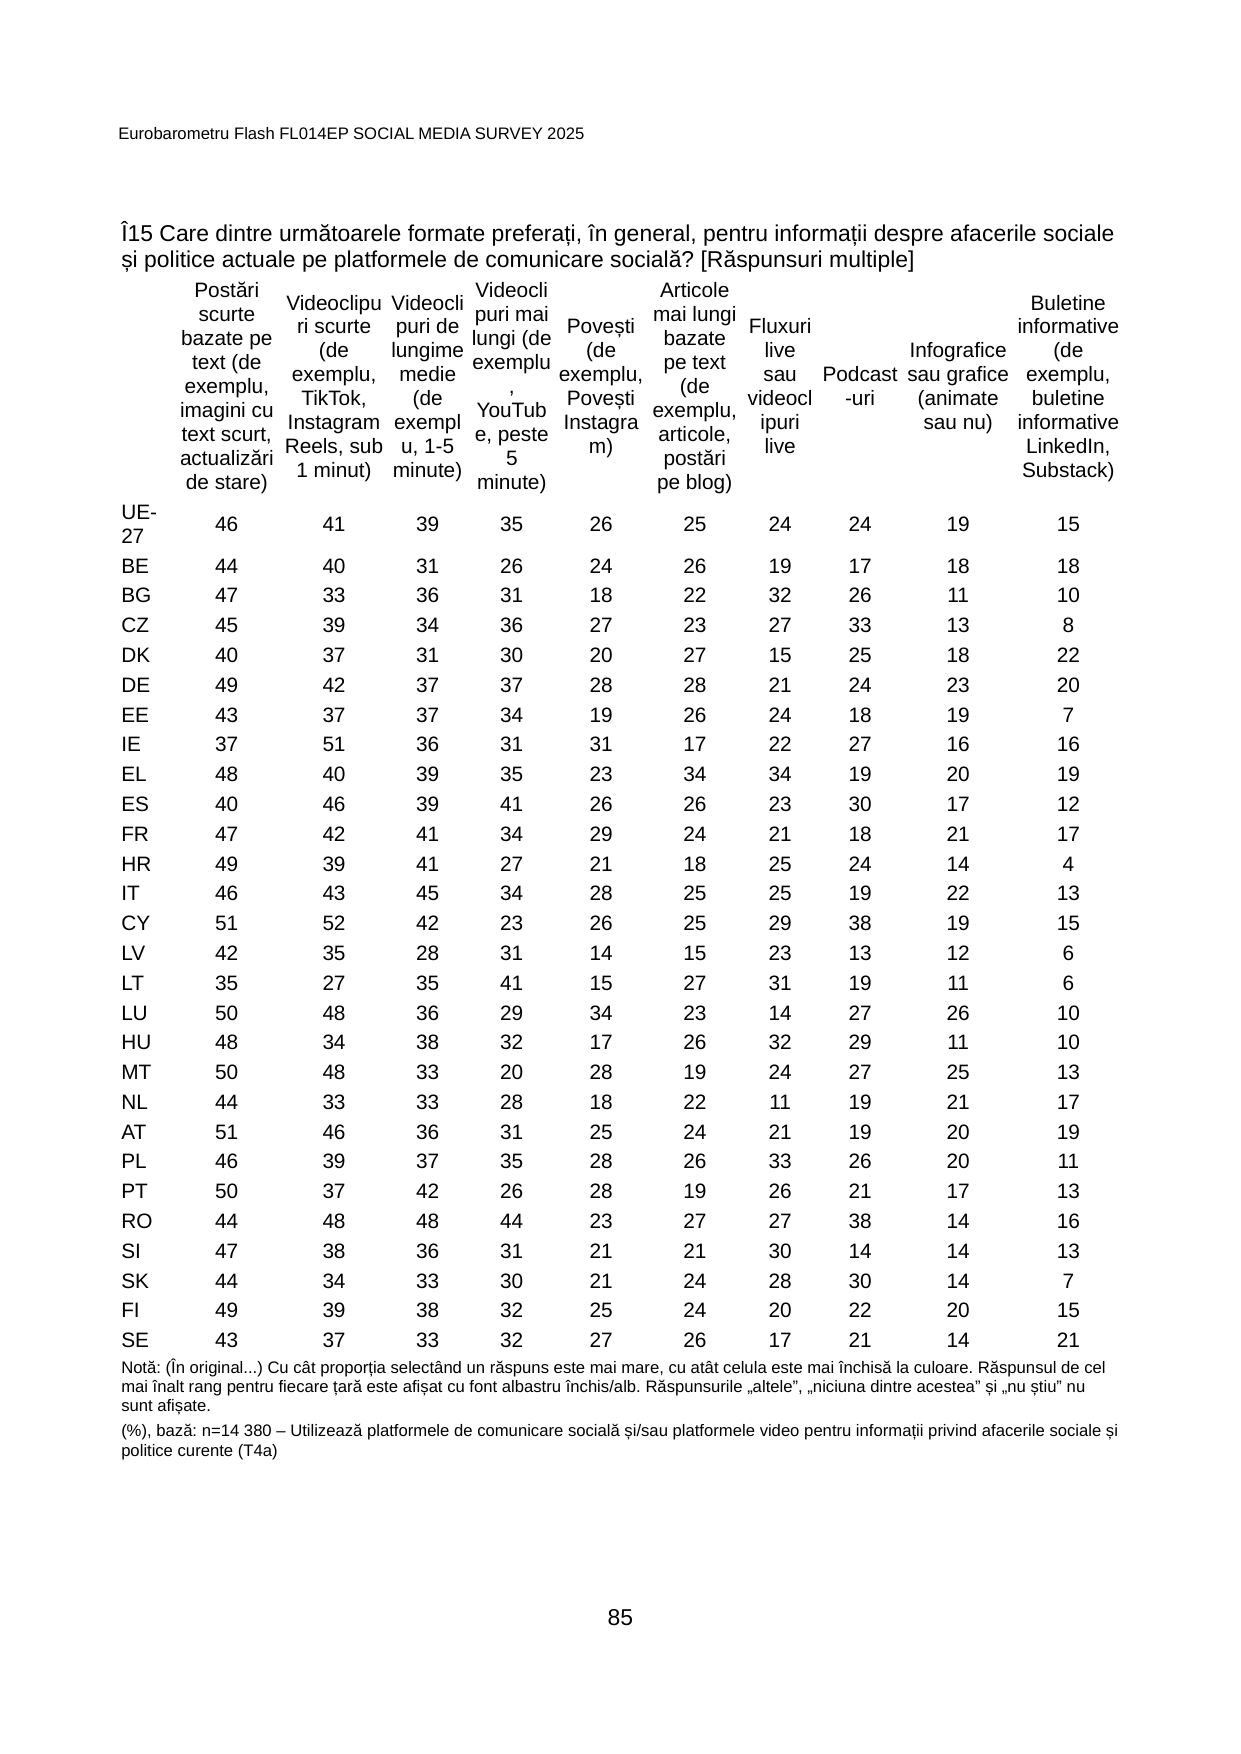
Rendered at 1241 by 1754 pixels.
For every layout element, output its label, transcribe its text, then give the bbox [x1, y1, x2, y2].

table_cell 27 [468, 849, 555, 878]
table_cell PL [118, 1146, 172, 1176]
table_cell 35 [468, 1146, 555, 1176]
table_cell 23 [647, 998, 742, 1027]
table_cell 25 [555, 1117, 647, 1146]
table_cell 14 [903, 1236, 1013, 1266]
table_cell IE [118, 729, 172, 759]
table_cell 23 [743, 789, 817, 819]
table_cell 18 [903, 551, 1013, 580]
table_cell 27 [647, 640, 742, 670]
table_cell 11 [743, 1087, 817, 1117]
table_cell 21 [743, 819, 817, 848]
table_cell 19 [817, 1087, 902, 1117]
table_cell 18 [903, 640, 1013, 670]
table_cell 26 [555, 908, 647, 938]
table_cell 44 [173, 1087, 281, 1117]
table_cell [118, 275, 172, 497]
table_cell 14 [903, 1325, 1013, 1355]
table_cell 22 [647, 1087, 742, 1117]
table_cell 31 [555, 729, 647, 759]
table_cell 4 [1013, 849, 1123, 878]
table_cell 15 [555, 968, 647, 997]
table_cell 39 [281, 1146, 387, 1176]
table_cell 36 [387, 729, 468, 759]
table_cell 19 [903, 700, 1013, 729]
table_cell 45 [173, 610, 281, 640]
table_cell 51 [281, 729, 387, 759]
table_cell 21 [817, 1176, 902, 1206]
table_cell 40 [281, 551, 387, 580]
table_cell 26 [647, 700, 742, 729]
table_cell 31 [468, 729, 555, 759]
table_cell 23 [903, 670, 1013, 699]
table_cell SK [118, 1266, 172, 1295]
table_cell 41 [468, 968, 555, 997]
table_cell NL [118, 1087, 172, 1117]
table_cell 25 [743, 849, 817, 878]
table_cell 37 [173, 729, 281, 759]
table_cell Buletine informative (de exemplu, buletine informative LinkedIn, Substack) [1013, 275, 1123, 497]
table_cell 32 [743, 1027, 817, 1057]
table_cell 13 [1013, 1057, 1123, 1087]
table_cell 15 [743, 640, 817, 670]
table_cell 38 [817, 1206, 902, 1236]
table_cell 13 [1013, 1236, 1123, 1266]
table_cell 24 [555, 551, 647, 580]
table_cell 26 [555, 497, 647, 551]
table_cell 26 [647, 1027, 742, 1057]
table_cell 38 [387, 1027, 468, 1057]
table_cell 21 [903, 1087, 1013, 1117]
table_cell 19 [647, 1176, 742, 1206]
table_cell 25 [817, 640, 902, 670]
table_cell 47 [173, 819, 281, 848]
table_cell 20 [903, 759, 1013, 789]
table_cell BE [118, 551, 172, 580]
table_cell 51 [173, 1117, 281, 1146]
table_cell 33 [387, 1087, 468, 1117]
table_cell 21 [743, 1117, 817, 1146]
table_cell 25 [743, 878, 817, 908]
table_cell SI [118, 1236, 172, 1266]
table_cell 35 [468, 497, 555, 551]
table_cell 27 [817, 998, 902, 1027]
table_cell 43 [173, 700, 281, 729]
table_cell 46 [281, 789, 387, 819]
table_cell 10 [1013, 998, 1123, 1027]
table_cell LT [118, 968, 172, 997]
table_cell 24 [647, 819, 742, 848]
table_cell AT [118, 1117, 172, 1146]
table_cell 38 [281, 1236, 387, 1266]
table_cell 27 [743, 1206, 817, 1236]
table_cell 49 [173, 849, 281, 878]
table_cell 39 [281, 610, 387, 640]
table_cell RO [118, 1206, 172, 1236]
table_cell CZ [118, 610, 172, 640]
table_cell 24 [817, 670, 902, 699]
table_cell 48 [173, 759, 281, 789]
table_cell 26 [817, 580, 902, 610]
table_cell 27 [555, 1325, 647, 1355]
table_cell 7 [1013, 700, 1123, 729]
table_cell 31 [387, 551, 468, 580]
table_cell 24 [817, 849, 902, 878]
table_cell 26 [647, 1146, 742, 1176]
table_cell 28 [555, 1176, 647, 1206]
table_cell ES [118, 789, 172, 819]
table_cell 27 [817, 1057, 902, 1087]
table_cell 39 [387, 497, 468, 551]
table_cell 50 [173, 1176, 281, 1206]
table_cell 17 [555, 1027, 647, 1057]
table_cell Fluxuri live sau videoclipuri live [743, 275, 817, 497]
table_cell 19 [743, 551, 817, 580]
table_cell 36 [468, 610, 555, 640]
table_cell 32 [468, 1325, 555, 1355]
table_cell 31 [468, 1117, 555, 1146]
table_cell Notă: (În original...) Cu cât proporția selectând un răspuns este mai mare, cu atât celula este mai închisă la culoare. Răspunsul de cel mai înalt rang pentru fiecare țară este afișat cu font albastru închis/alb. Răspunsurile „altele”, „niciuna dintre acestea” și „nu știu” nu sunt afișate. [118, 1355, 1123, 1418]
table_cell 19 [817, 968, 902, 997]
table_cell 41 [468, 789, 555, 819]
table_cell 13 [1013, 878, 1123, 908]
table_cell 48 [281, 998, 387, 1027]
table_cell 21 [1013, 1325, 1123, 1355]
table_cell 39 [387, 789, 468, 819]
table_cell 42 [387, 908, 468, 938]
table_cell 14 [743, 998, 817, 1027]
table_cell Postări scurte bazate pe text (de exemplu, imagini cu text scurt, actualizări de stare) [173, 275, 281, 497]
table_cell 46 [173, 497, 281, 551]
table_cell 11 [1013, 1146, 1123, 1176]
table_cell 34 [281, 1027, 387, 1057]
table_cell 11 [903, 1027, 1013, 1057]
table_cell 22 [743, 729, 817, 759]
table_cell LU [118, 998, 172, 1027]
table_cell 24 [647, 1266, 742, 1295]
table_cell 14 [903, 1206, 1013, 1236]
table_cell Articole mai lungi bazate pe text (de exemplu, articole, postări pe blog) [647, 275, 742, 497]
table_cell 37 [281, 1325, 387, 1355]
table_cell 36 [387, 580, 468, 610]
table_cell CY [118, 908, 172, 938]
table_cell 34 [387, 610, 468, 640]
table_cell Podcast-uri [817, 275, 902, 497]
table_cell 31 [468, 938, 555, 968]
table_cell 17 [1013, 1087, 1123, 1117]
table_cell 24 [743, 700, 817, 729]
table_cell 41 [387, 849, 468, 878]
table_cell 34 [468, 700, 555, 729]
table_cell 51 [173, 908, 281, 938]
table_cell 38 [817, 908, 902, 938]
table_cell 18 [647, 849, 742, 878]
table_cell 17 [1013, 819, 1123, 848]
table_cell 35 [173, 968, 281, 997]
table_cell 30 [743, 1236, 817, 1266]
table_cell EL [118, 759, 172, 789]
table_cell 33 [817, 610, 902, 640]
table_cell 14 [903, 849, 1013, 878]
table_cell 21 [817, 1325, 902, 1355]
table_cell 19 [555, 700, 647, 729]
table_cell 46 [173, 1146, 281, 1176]
table_cell 35 [387, 968, 468, 997]
table_cell 30 [817, 1266, 902, 1295]
table_cell 26 [647, 789, 742, 819]
table_cell 13 [817, 938, 902, 968]
table_cell PT [118, 1176, 172, 1206]
table_cell 29 [555, 819, 647, 848]
table_cell 19 [647, 1057, 742, 1087]
table_cell 22 [647, 580, 742, 610]
table_cell 20 [903, 1146, 1013, 1176]
table_cell 14 [903, 1266, 1013, 1295]
table_cell 50 [173, 1057, 281, 1087]
table_cell 19 [1013, 1117, 1123, 1146]
table_cell 18 [1013, 551, 1123, 580]
table_cell 21 [743, 670, 817, 699]
table_cell 18 [817, 819, 902, 848]
table_cell 37 [468, 670, 555, 699]
table_cell 19 [817, 878, 902, 908]
table_cell 23 [555, 1206, 647, 1236]
table_cell 46 [281, 1117, 387, 1146]
table_cell EE [118, 700, 172, 729]
table_cell 21 [555, 1266, 647, 1295]
table_cell 23 [647, 610, 742, 640]
table_cell 25 [647, 908, 742, 938]
table_cell 31 [387, 640, 468, 670]
table_cell 26 [647, 1325, 742, 1355]
table_cell 24 [743, 497, 817, 551]
table_cell (%), bază: n=14 380 – Utilizează platformele de comunicare socială și/sau platformele video pentru informații privind afacerile sociale și politice curente (T4a) [118, 1418, 1123, 1462]
table_cell 19 [817, 759, 902, 789]
table_cell 28 [555, 878, 647, 908]
table_cell 31 [743, 968, 817, 997]
table_cell 24 [647, 1295, 742, 1325]
table_cell 14 [555, 938, 647, 968]
table_cell 40 [173, 789, 281, 819]
table_cell 34 [647, 759, 742, 789]
table_cell 33 [281, 1087, 387, 1117]
table_cell 18 [817, 700, 902, 729]
table_cell 20 [903, 1117, 1013, 1146]
table_cell Infografice sau grafice (animate sau nu) [903, 275, 1013, 497]
table_cell 33 [743, 1146, 817, 1176]
table_cell FI [118, 1295, 172, 1325]
table_cell 19 [1013, 759, 1123, 789]
table_cell 37 [387, 670, 468, 699]
table_cell 36 [387, 1236, 468, 1266]
table_cell 14 [817, 1236, 902, 1266]
table_cell 42 [281, 670, 387, 699]
table_cell 39 [281, 849, 387, 878]
table_cell 46 [173, 878, 281, 908]
table_cell 34 [281, 1266, 387, 1295]
table_cell 50 [173, 998, 281, 1027]
table_cell 47 [173, 580, 281, 610]
table_cell 44 [173, 1266, 281, 1295]
table_cell 23 [468, 908, 555, 938]
table_cell 42 [173, 938, 281, 968]
table_cell 26 [468, 551, 555, 580]
table_cell 29 [468, 998, 555, 1027]
table_cell 6 [1013, 938, 1123, 968]
table_cell 26 [817, 1146, 902, 1176]
table_cell 38 [387, 1295, 468, 1325]
table_cell 37 [387, 700, 468, 729]
table_cell 49 [173, 670, 281, 699]
table_cell 19 [817, 1117, 902, 1146]
table_cell 37 [281, 700, 387, 729]
table_cell 18 [555, 1087, 647, 1117]
table_cell 8 [1013, 610, 1123, 640]
table_cell SE [118, 1325, 172, 1355]
table_cell 21 [555, 849, 647, 878]
table_cell 48 [387, 1206, 468, 1236]
table_cell 33 [387, 1325, 468, 1355]
table_cell 44 [468, 1206, 555, 1236]
table_cell 6 [1013, 968, 1123, 997]
table_cell 49 [173, 1295, 281, 1325]
table_cell 29 [817, 1027, 902, 1057]
table_cell 41 [387, 819, 468, 848]
table_cell 12 [1013, 789, 1123, 819]
table_cell 26 [468, 1176, 555, 1206]
table_cell 32 [743, 580, 817, 610]
table_cell 27 [817, 729, 902, 759]
table_cell LV [118, 938, 172, 968]
table_cell 33 [281, 580, 387, 610]
table_cell 22 [903, 878, 1013, 908]
table_cell 26 [555, 789, 647, 819]
table_cell 28 [647, 670, 742, 699]
table_cell 28 [468, 1087, 555, 1117]
table_cell HR [118, 849, 172, 878]
table_cell FR [118, 819, 172, 848]
table_cell 27 [555, 610, 647, 640]
table_cell 40 [281, 759, 387, 789]
table_cell 24 [817, 497, 902, 551]
table_cell IT [118, 878, 172, 908]
table_cell 34 [743, 759, 817, 789]
table_cell 44 [173, 1206, 281, 1236]
table_cell 26 [647, 551, 742, 580]
table_cell 15 [1013, 908, 1123, 938]
table_cell 34 [555, 998, 647, 1027]
table_cell 28 [555, 670, 647, 699]
table_cell 25 [555, 1295, 647, 1325]
table_header Î15 Care dintre următoarele formate preferați, în general, pentru informații despre afacerile sociale și politice actuale pe platformele de comunicare socială? [Răspunsuri multiple] [118, 217, 1123, 275]
table_cell 45 [387, 878, 468, 908]
table_cell 21 [647, 1236, 742, 1266]
table_cell MT [118, 1057, 172, 1087]
table_cell 43 [281, 878, 387, 908]
table_cell 36 [387, 998, 468, 1027]
table_cell 23 [555, 759, 647, 789]
table_cell 13 [1013, 1176, 1123, 1206]
table_cell 39 [387, 759, 468, 789]
table_cell 34 [468, 878, 555, 908]
table_cell 17 [817, 551, 902, 580]
table_cell 16 [903, 729, 1013, 759]
table_cell 36 [387, 1117, 468, 1146]
table_cell 17 [903, 789, 1013, 819]
table_cell 28 [555, 1146, 647, 1176]
table_cell 31 [468, 580, 555, 610]
table_cell 23 [743, 938, 817, 968]
table_cell 22 [817, 1295, 902, 1325]
table_cell 25 [647, 878, 742, 908]
table_cell 30 [468, 640, 555, 670]
table_cell 24 [743, 1057, 817, 1087]
table_cell 15 [1013, 497, 1123, 551]
table_cell Videoclipuri scurte (de exemplu, TikTok, Instagram Reels, sub 1 minut) [281, 275, 387, 497]
table_cell 30 [468, 1266, 555, 1295]
table_cell 32 [468, 1027, 555, 1057]
table_cell 15 [647, 938, 742, 968]
table_cell 42 [281, 819, 387, 848]
table_cell 10 [1013, 580, 1123, 610]
table_cell 11 [903, 580, 1013, 610]
table_cell 39 [281, 1295, 387, 1325]
table_cell 30 [817, 789, 902, 819]
table_cell 33 [387, 1057, 468, 1087]
table_cell 24 [647, 1117, 742, 1146]
table_cell 33 [387, 1266, 468, 1295]
table_cell 29 [743, 908, 817, 938]
table_cell 27 [743, 610, 817, 640]
table_cell 28 [555, 1057, 647, 1087]
table_cell 17 [647, 729, 742, 759]
table_cell 35 [468, 759, 555, 789]
table_cell BG [118, 580, 172, 610]
table_cell 37 [281, 640, 387, 670]
table_cell 20 [555, 640, 647, 670]
table_cell 19 [903, 497, 1013, 551]
table_cell 16 [1013, 729, 1123, 759]
table_cell 42 [387, 1176, 468, 1206]
table_cell 34 [468, 819, 555, 848]
table_cell 27 [647, 968, 742, 997]
table_cell Videoclipuri mai lungi (de exemplu, YouTube, peste 5 minute) [468, 275, 555, 497]
table_cell DE [118, 670, 172, 699]
table_cell 18 [555, 580, 647, 610]
table_cell 27 [281, 968, 387, 997]
table_cell 21 [555, 1236, 647, 1266]
table_cell 21 [903, 819, 1013, 848]
table_cell 20 [743, 1295, 817, 1325]
table_cell 35 [281, 938, 387, 968]
table_cell 32 [468, 1295, 555, 1325]
table_cell Povești (de exemplu, Povești Instagram) [555, 275, 647, 497]
table_cell 16 [1013, 1206, 1123, 1236]
table_cell 47 [173, 1236, 281, 1266]
table_cell 40 [173, 640, 281, 670]
table_cell HU [118, 1027, 172, 1057]
table_cell 20 [1013, 670, 1123, 699]
table_cell 28 [743, 1266, 817, 1295]
table_cell 27 [647, 1206, 742, 1236]
table_cell 26 [903, 998, 1013, 1027]
table_cell 52 [281, 908, 387, 938]
table_cell 19 [903, 908, 1013, 938]
table_cell UE-27 [118, 497, 172, 551]
table_cell 11 [903, 968, 1013, 997]
table_cell 15 [1013, 1295, 1123, 1325]
table_cell 48 [281, 1206, 387, 1236]
table_cell 7 [1013, 1266, 1123, 1295]
table_cell DK [118, 640, 172, 670]
table_cell 26 [743, 1176, 817, 1206]
table_cell 20 [903, 1295, 1013, 1325]
table_cell 25 [903, 1057, 1013, 1087]
table_cell 17 [903, 1176, 1013, 1206]
table_cell 28 [387, 938, 468, 968]
table_cell 10 [1013, 1027, 1123, 1057]
table_cell 37 [387, 1146, 468, 1176]
table_cell 48 [173, 1027, 281, 1057]
table_cell 22 [1013, 640, 1123, 670]
table_cell 17 [743, 1325, 817, 1355]
table_cell 43 [173, 1325, 281, 1355]
table_cell 41 [281, 497, 387, 551]
table_cell 37 [281, 1176, 387, 1206]
table_cell 12 [903, 938, 1013, 968]
table_cell 13 [903, 610, 1013, 640]
table_cell 20 [468, 1057, 555, 1087]
table_cell 44 [173, 551, 281, 580]
table_cell Videoclipuri de lungime medie (de exemplu, 1-5 minute) [387, 275, 468, 497]
table_cell 48 [281, 1057, 387, 1087]
table_cell 31 [468, 1236, 555, 1266]
table_cell 25 [647, 497, 742, 551]
